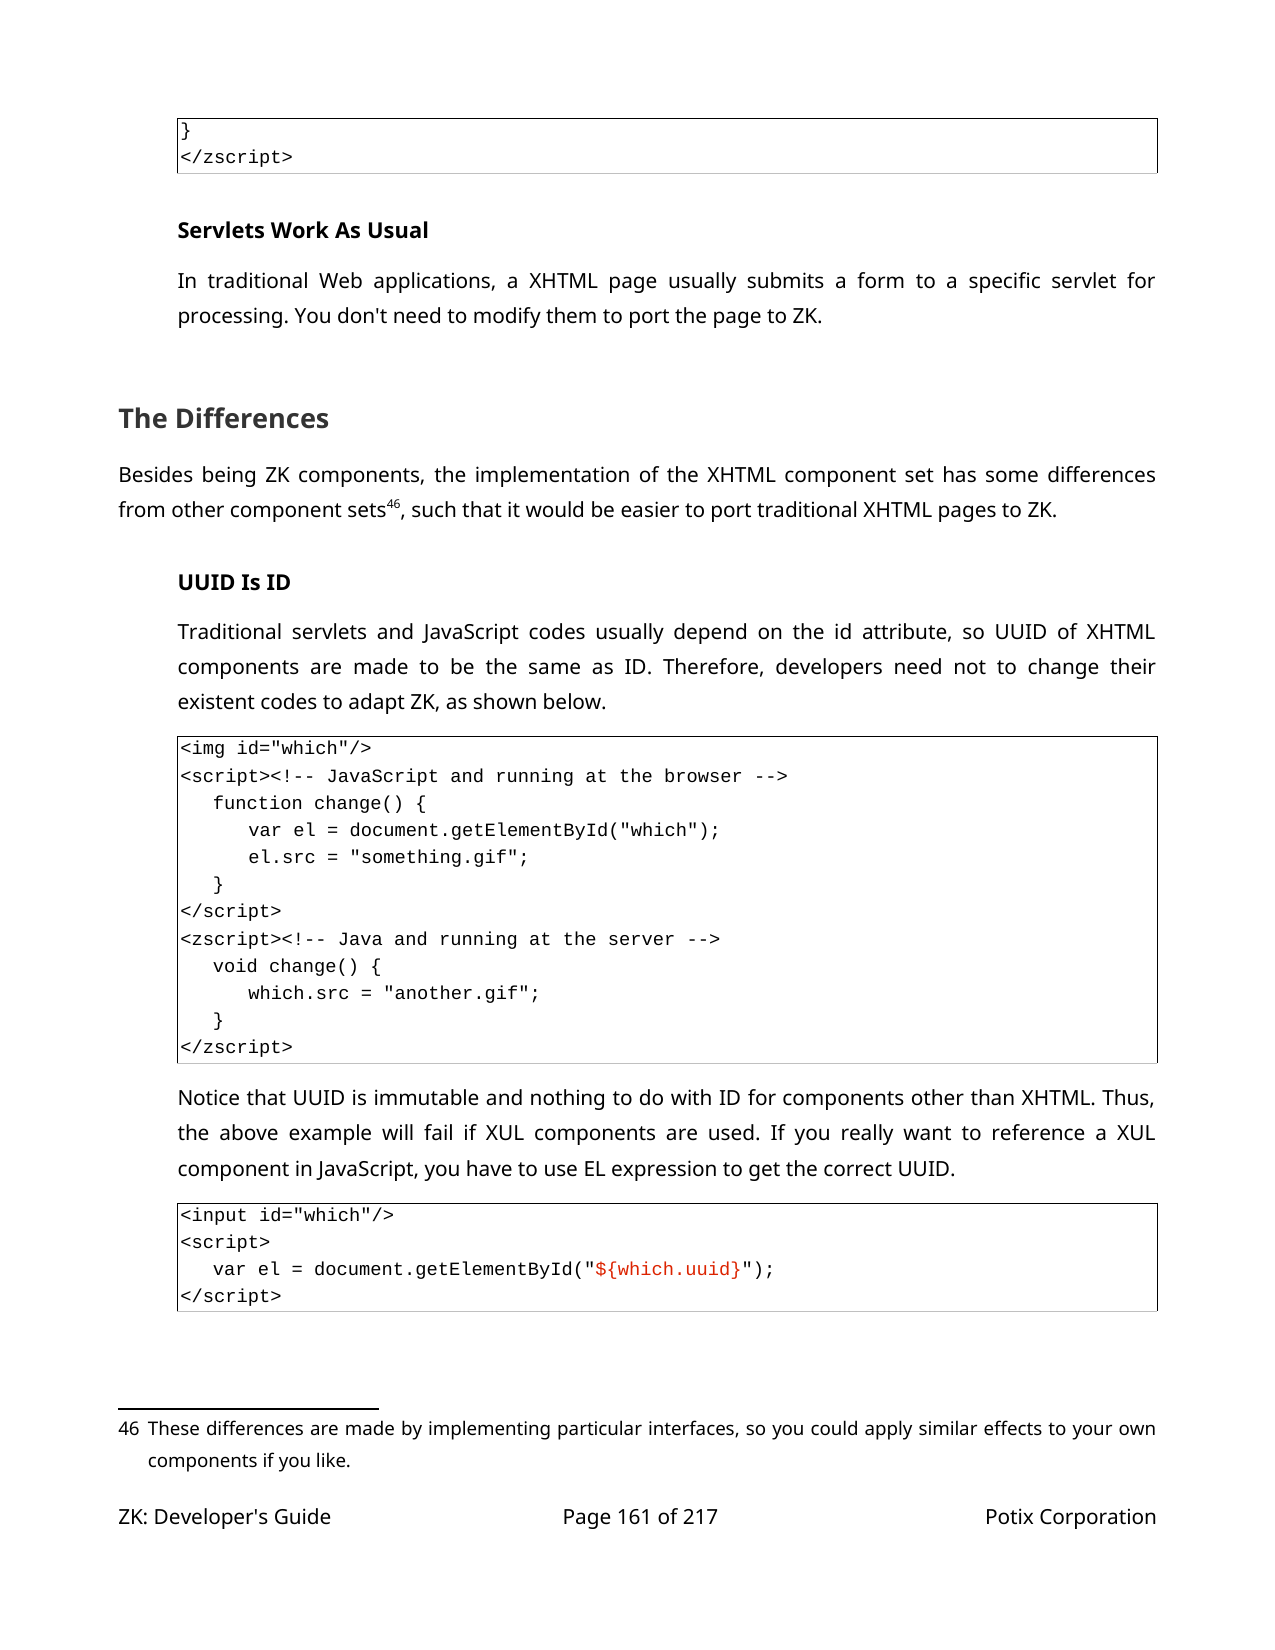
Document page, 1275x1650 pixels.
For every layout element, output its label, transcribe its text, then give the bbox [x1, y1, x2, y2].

text Notice that UUID is immutable and nothing to do with ID for components other than XHTML. Thus, the above example will fail if XUL components are used. If you really want to reference a XUL component in JavaScript, you have to use EL expression to get the correct UUID. [177, 1083, 1157, 1182]
text var el = document.getElementById("which"); [178, 818, 1157, 842]
subtitle Servlets Work As Usual [177, 215, 1157, 245]
text <script><!-- JavaScript and running at the browser --> [178, 763, 1157, 788]
text </script> [178, 899, 1157, 924]
text </zscript> [178, 145, 1157, 173]
text <script> [178, 1230, 1157, 1254]
text These differences are made by implementing particular interfaces, so you could apply similar effects to your own components if you like. [118, 1416, 1157, 1473]
text </script> [178, 1284, 1157, 1311]
subtitle UUID Is ID [177, 566, 1157, 596]
text Besides being ZK components, the implementation of the XHTML component set has some differences from other component sets, such that it would be easier to port traditional XHTML pages to ZK. [118, 460, 1157, 524]
text } [178, 119, 1157, 142]
text <input id="which"/> [178, 1204, 1157, 1227]
text } [178, 1008, 1157, 1032]
subtitle The Differences [118, 400, 1157, 437]
text Traditional servlets and JavaScript codes usually depend on the id attribute, so UUID of XHTML components are made to be the same as ID. Therefore, developers need not to change their existent codes to adapt ZK, as shown below. [177, 617, 1157, 716]
text In traditional Web applications, a XHTML page usually submits a form to a specific servlet for processing. You don't need to modify them to port the page to ZK. [177, 266, 1157, 329]
text <img id="which"/> [178, 737, 1157, 761]
text void change() { [178, 954, 1157, 978]
text <zscript><!-- Java and running at the server --> [178, 927, 1157, 951]
text function change() { [178, 791, 1157, 815]
text } [178, 872, 1157, 896]
text el.src = "something.gif"; [178, 845, 1157, 869]
text </zscript> [178, 1035, 1157, 1063]
text var el = document.getElementById("${which.uuid}"); [178, 1257, 1157, 1281]
text which.src = "another.gif"; [178, 981, 1157, 1005]
